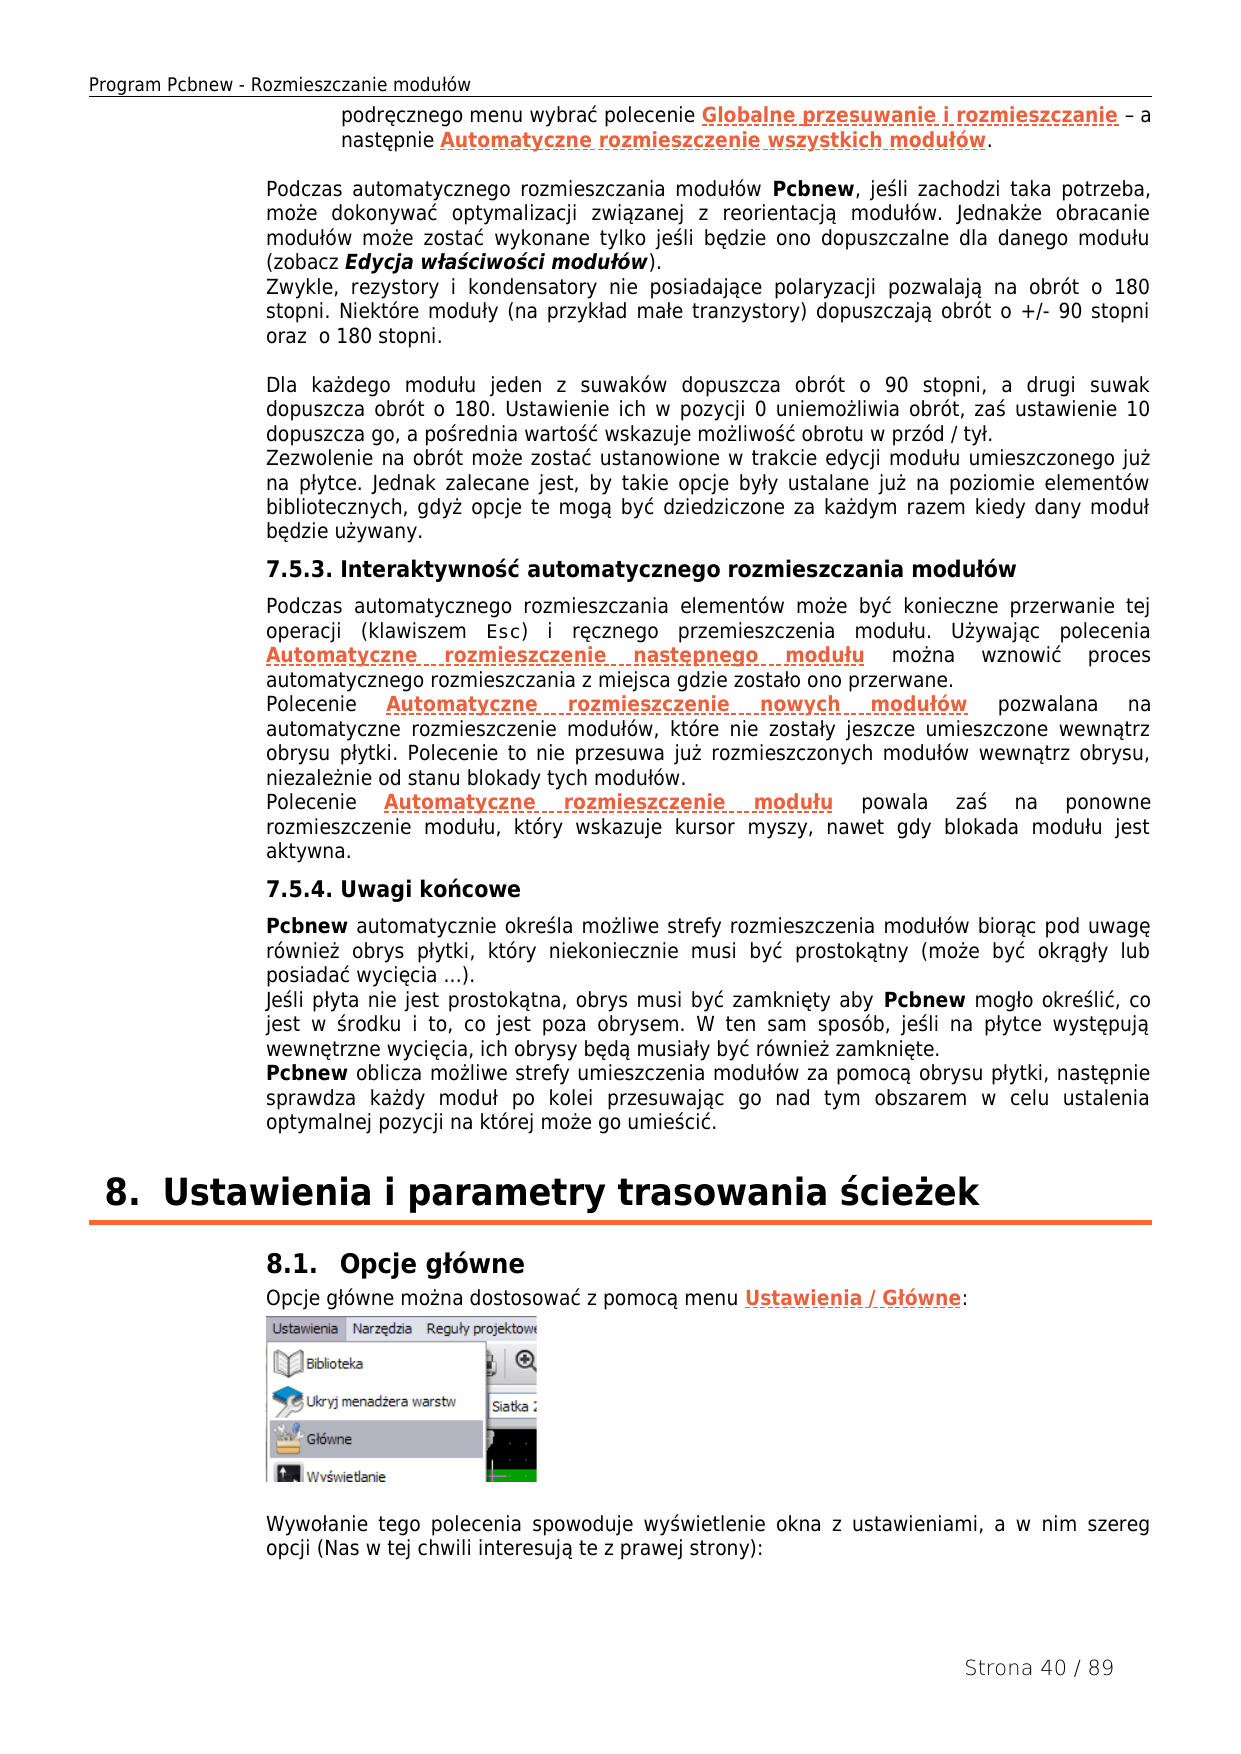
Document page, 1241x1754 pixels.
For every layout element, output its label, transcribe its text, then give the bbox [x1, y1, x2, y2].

text Podczas automatycznego rozmieszczania modułów Pcbnew, jeśli zachodzi taka potrzeba, może dokonywać optymalizacji związanej z reorientacją modułów. Jednakże obracanie modułów może zostać wykonane tylko jeśli będzie ono dopuszczalne dla danego modułu (zobacz Edycja właściwości modułów). [266, 177, 1152, 275]
subtitle Opcje główne [266, 1249, 1152, 1280]
text Zezwolenie na obrót może zostać ustanowione w trakcie edycji modułu umieszczonego już na płytce. Jednak zalecane jest, by takie opcje były ustalane już na poziomie elementów bibliotecznych, gdyż opcje te mogą być dziedziczone za każdym razem kiedy dany moduł będzie używany. [266, 446, 1152, 544]
text Pcbnew automatycznie określa możliwe strefy rozmieszczenia modułów biorąc pod uwagę również obrys płytki, który niekoniecznie musi być prostokątny (może być okrągły lub posiadać wycięcia ...). [266, 914, 1152, 988]
list podręcznego menu wybrać polecenie Globalne przesuwanie i rozmieszczanie – a następnie Automatyczne rozmieszczenie wszystkich modułów. [303, 103, 1152, 152]
subtitle Ustawienia i parametry trasowania ścieżek [88, 1164, 1152, 1225]
text Wywołanie tego polecenia spowoduje wyświetlenie okna z ustawieniami, a w nim szereg opcji (Nas w tej chwili interesują te z prawej strony): [266, 1512, 1152, 1561]
text Zwykle, rezystory i kondensatory nie posiadające polaryzacji pozwalają na obrót o 180 stopni. Niektóre moduły (na przykład małe tranzystory) dopuszczają obrót o +/- 90 stopni oraz o 180 stopni. [266, 275, 1152, 348]
text Opcje główne można dostosować z pomocą menu Ustawienia / Główne: [266, 1286, 1152, 1311]
text Pcbnew oblicza możliwe strefy umieszczenia modułów za pomocą obrysu płytki, następnie sprawdza każdy moduł po kolei przesuwając go nad tym obszarem w celu ustalenia optymalnej pozycji na której może go umieścić. [266, 1061, 1152, 1134]
text Podczas automatycznego rozmieszczania elementów może być konieczne przerwanie tej operacji (klawiszem Esc) i ręcznego przemieszczenia modułu. Używając polecenia Automatyczne rozmieszczenie następnego modułu można wznowić proces automatycznego rozmieszczania z miejsca gdzie zostało ono przerwane. [266, 594, 1152, 692]
subtitle Uwagi końcowe [266, 876, 1152, 902]
picture [265, 1316, 537, 1482]
text Polecenie Automatyczne rozmieszczenie nowych modułów pozwalana na automatyczne rozmieszczenie modułów, które nie zostały jeszcze umieszczone wewnątrz obrysu płytki. Polecenie to nie przesuwa już rozmieszczonych modułów wewnątrz obrysu, niezależnie od stanu blokady tych modułów. [266, 692, 1152, 790]
text Polecenie Automatyczne rozmieszczenie modułu powala zaś na ponowne rozmieszczenie modułu, który wskazuje kursor myszy, nawet gdy blokada modułu jest aktywna. [266, 790, 1152, 864]
text Jeśli płyta nie jest prostokątna, obrys musi być zamknięty aby Pcbnew mogło określić, co jest w środku i to, co jest poza obrysem. W ten sam sposób, jeśli na płytce występują wewnętrzne wycięcia, ich obrysy będą musiały być również zamknięte. [266, 988, 1152, 1061]
text Dla każdego modułu jeden z suwaków dopuszcza obrót o 90 stopni, a drugi suwak dopuszcza obrót o 180. Ustawienie ich w pozycji 0 uniemożliwia obrót, zaś ustawienie 10 dopuszcza go, a pośrednia wartość wskazuje możliwość obrotu w przód / tył. [266, 373, 1152, 446]
subtitle Interaktywność automatycznego rozmieszczania modułów [266, 556, 1152, 583]
